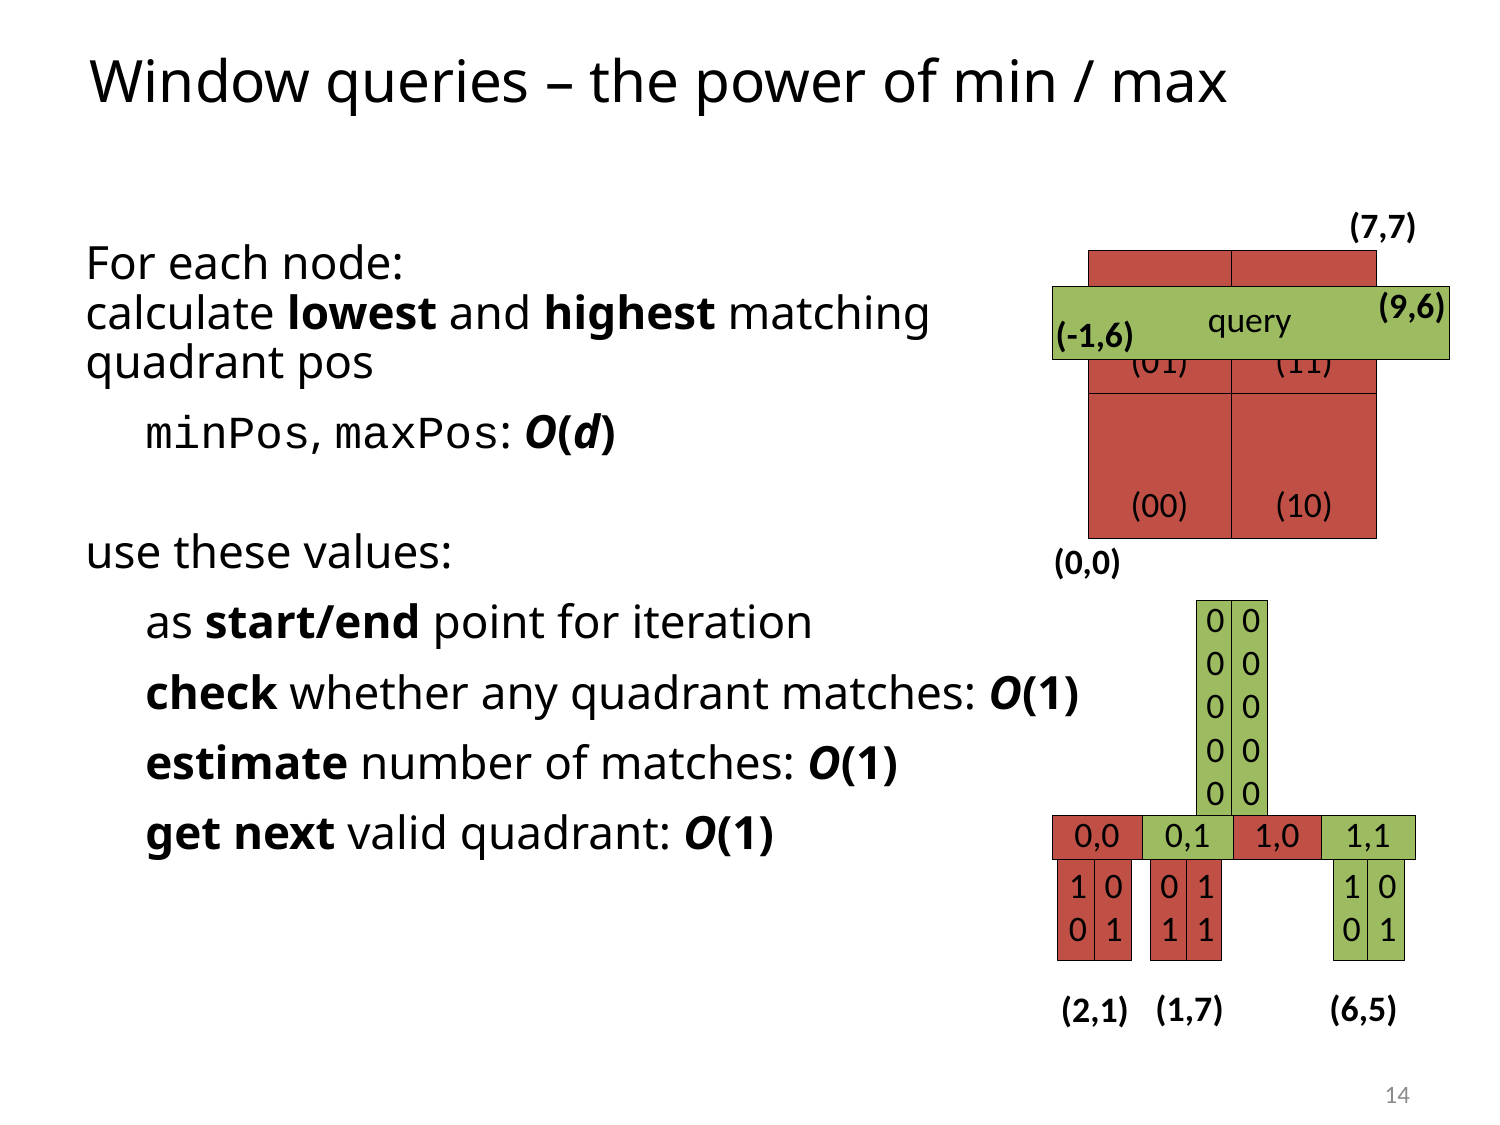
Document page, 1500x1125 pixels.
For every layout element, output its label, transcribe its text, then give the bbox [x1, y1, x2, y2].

text_box Window queries – the power of min / max [75, 12, 1425, 155]
text_box For each node: calculate lowest and highest matching quadrant pos minPos, maxPos: O(d) use these values: as start/end point for iteration check whether any quadrant matches: O(1) estimate number of matches: O(1) get next valid quadrant: O(1) [70, 232, 1304, 978]
text_box [1074, 1079, 1425, 1107]
picture [1048, 592, 1419, 1036]
picture [1048, 198, 1452, 589]
